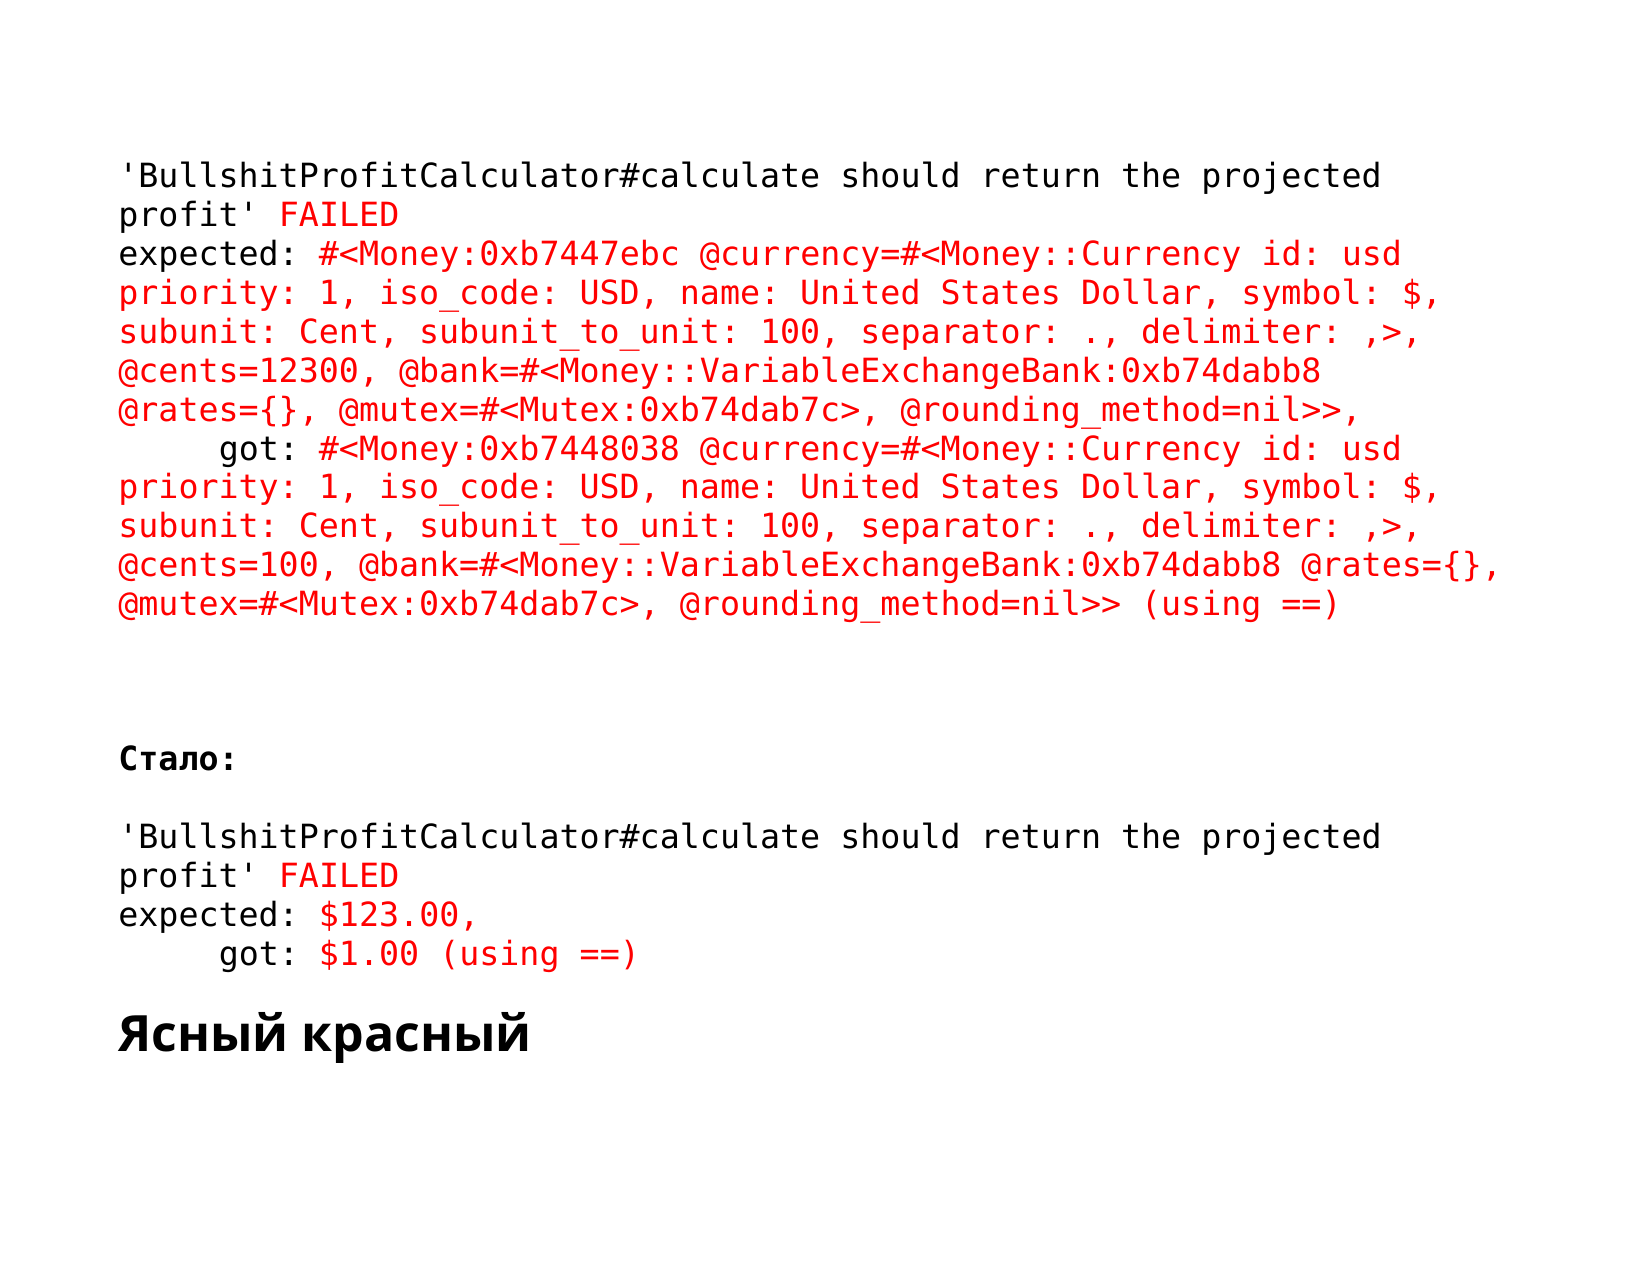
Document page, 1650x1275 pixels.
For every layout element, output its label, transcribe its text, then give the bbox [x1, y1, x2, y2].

subtitle Ясный красный [118, 998, 1532, 1066]
text got: $1.00 (using ==) [118, 934, 1532, 973]
text expected: #<Money:0xb7447ebc @currency=#<Money::Currency id: usd priority: 1, iso_code: USD, name: United States Dollar, symbol: $, subunit: Cent, subunit_to_unit: 100, separator: ., delimiter: ,>, @cents=12300, @bank=#<Money::VariableExchangeBank:0xb74dabb8 @rates={}, @mutex=#<Mutex:0xb74dab7c>, @rounding_method=nil>>, [118, 235, 1532, 429]
text got: #<Money:0xb7448038 @currency=#<Money::Currency id: usd priority: 1, iso_code: USD, name: United States Dollar, symbol: $, subunit: Cent, subunit_to_unit: 100, separator: ., delimiter: ,>, @cents=100, @bank=#<Money::VariableExchangeBank:0xb74dabb8 @rates={}, @mutex=#<Mutex:0xb74dab7c>, @rounding_method=nil>> (using ==) [118, 429, 1532, 623]
text Стало: [118, 740, 1532, 779]
text expected: $123.00, [118, 895, 1532, 934]
text 'BullshitProfitCalculator#calculate should return the projected profit' FAILED [118, 817, 1532, 895]
text 'BullshitProfitCalculator#calculate should return the projected profit' FAILED [118, 157, 1532, 235]
